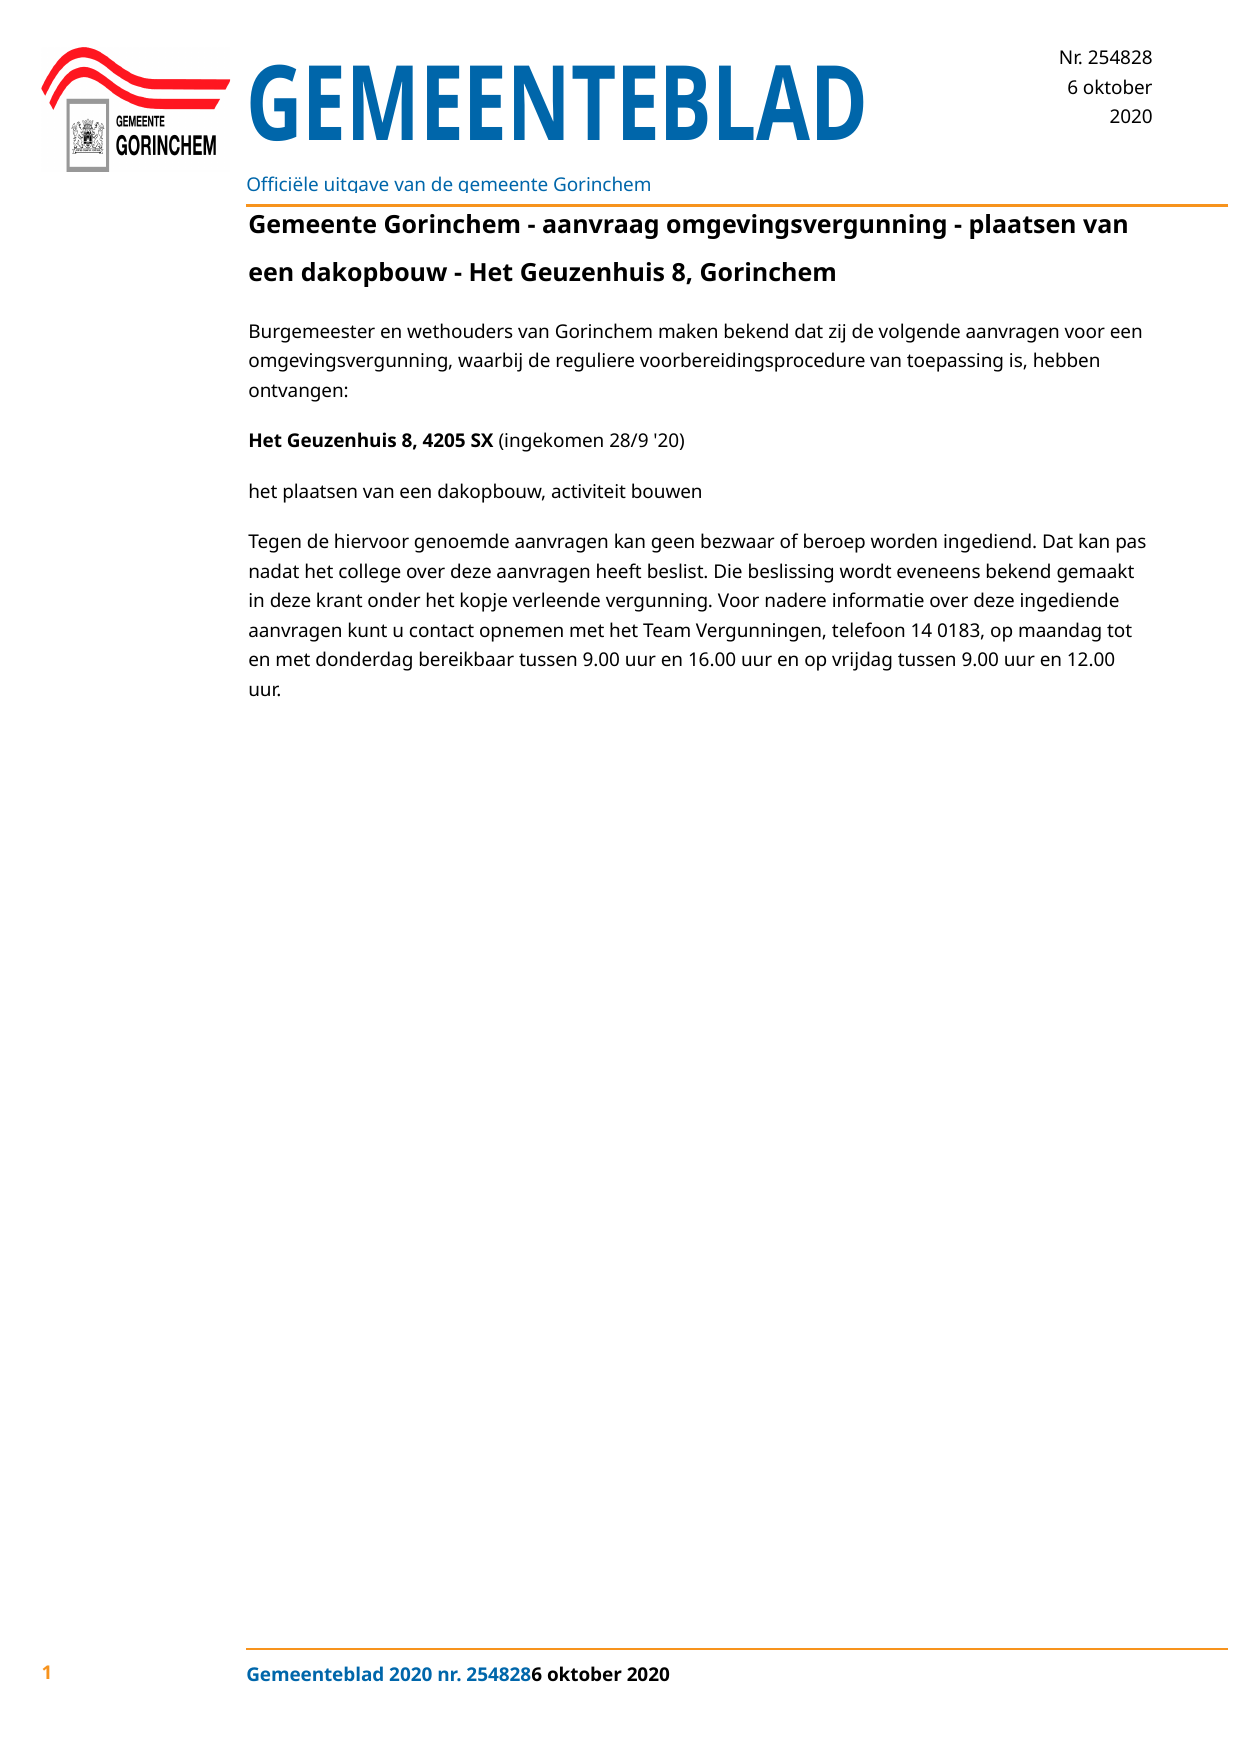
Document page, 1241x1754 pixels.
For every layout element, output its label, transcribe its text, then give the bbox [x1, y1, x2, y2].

text Het Geuzenhuis 8, 4205 SX (ingekomen 28/9 '20) [248, 427, 1152, 453]
text Gemeente Gorinchem - aanvraag omgevingsvergunning - plaatsen van een dakopbouw - Het Geuzenhuis 8, Gorinchem [248, 207, 1152, 288]
text het plaatsen van een dakopbouw, activiteit bouwen [248, 478, 1152, 504]
text Tegen de hiervoor genoemde aanvragen kan geen bezwaar of beroep worden ingediend. Dat kan pas nadat het college over deze aanvragen heeft beslist. Die beslissing wordt eveneens bekend gemaakt in deze krant onder het kopje verleende vergunning. Voor nadere informatie over deze ingediende aanvragen kunt u contact opnemen met het Team Vergunningen, telefoon 14 0183, op maandag tot en met donderdag bereikbaar tussen 9.00 uur en 16.00 uur en op vrijdag tussen 9.00 uur en 12.00 uur. [248, 528, 1152, 702]
text Burgemeester en wethouders van Gorinchem maken bekend dat zij de volgende aanvragen voor een omgevingsvergunning, waarbij de reguliere voorbereidingsprocedure van toepassing is, hebben ontvangen: [248, 318, 1152, 403]
picture [41, 47, 231, 172]
